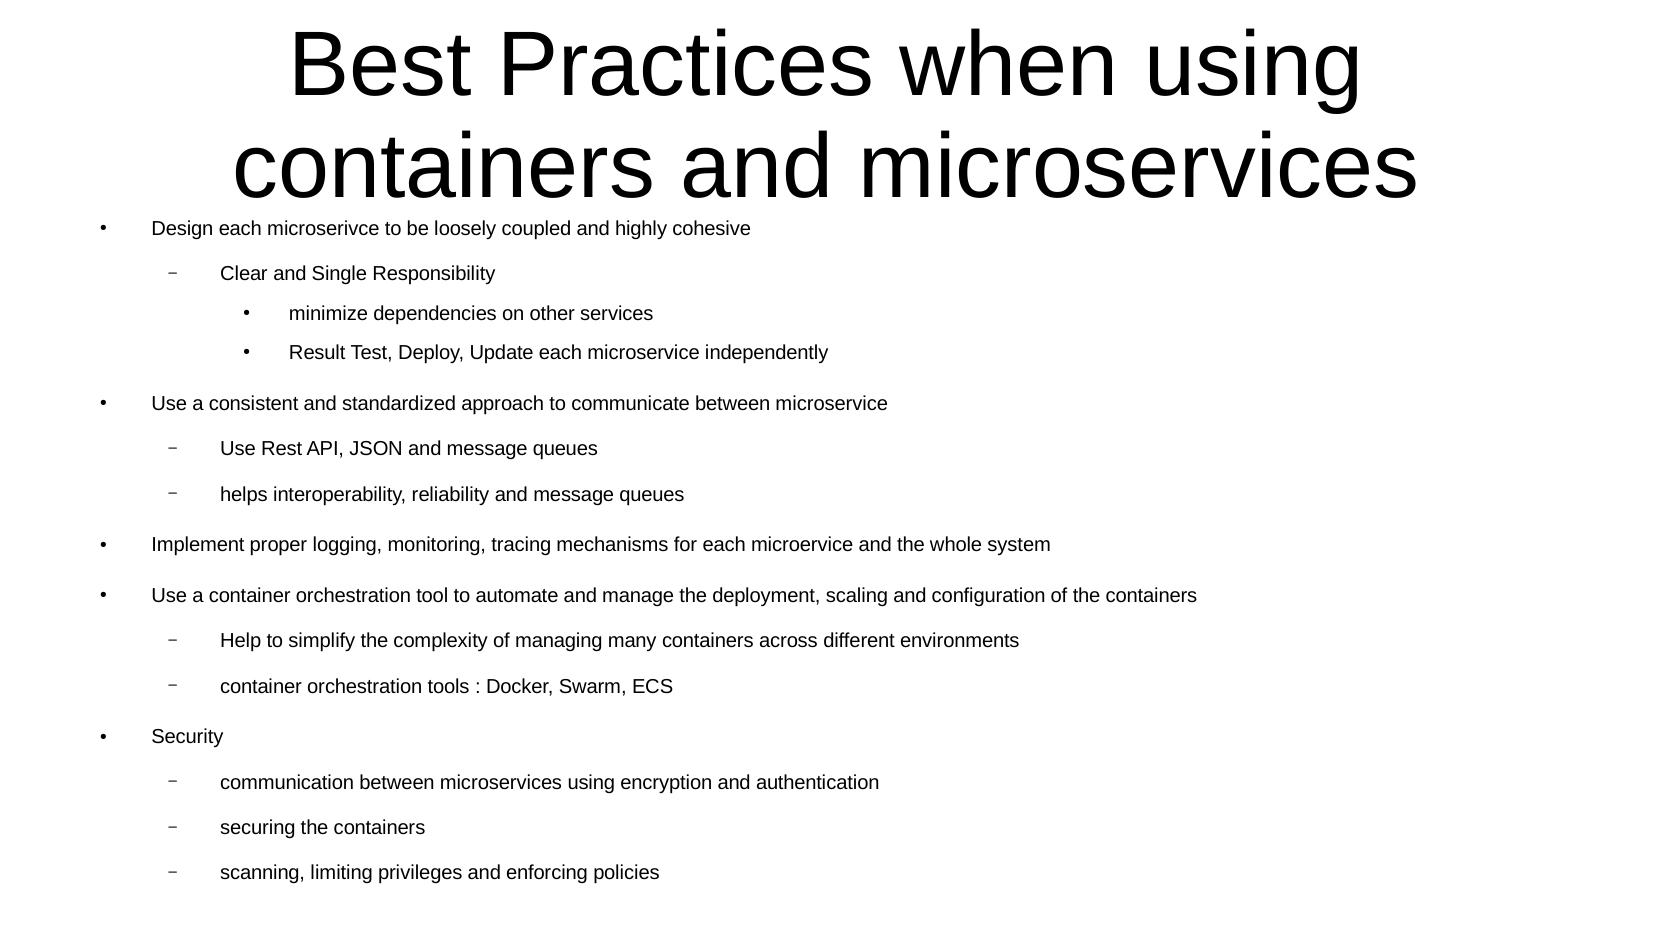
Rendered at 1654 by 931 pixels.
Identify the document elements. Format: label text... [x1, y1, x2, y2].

title Best Practices when using containers and microservices [82, 12, 1571, 217]
list Design each microserivce to be loosely coupled and highly cohesive Clear and Single Responsibility minimize dependencies on other services Result Test, Deploy, Update each microservice independently Use a consistent and standardized approach to communicate between microservice Use Rest API, JSON and message queues helps interoperability, reliability and message queues Implement proper logging, monitoring, tracing mechanisms for each microervice and the whole system Use a container orchestration tool to automate and manage the deployment, scaling and configuration of the containers Help to simplify the complexity of managing many containers across different environments container orchestration tools : Docker, Swarm, ECS Security communication between microservices using encryption and authentication securing the containers scanning, limiting privileges and enforcing policies [82, 217, 1571, 886]
